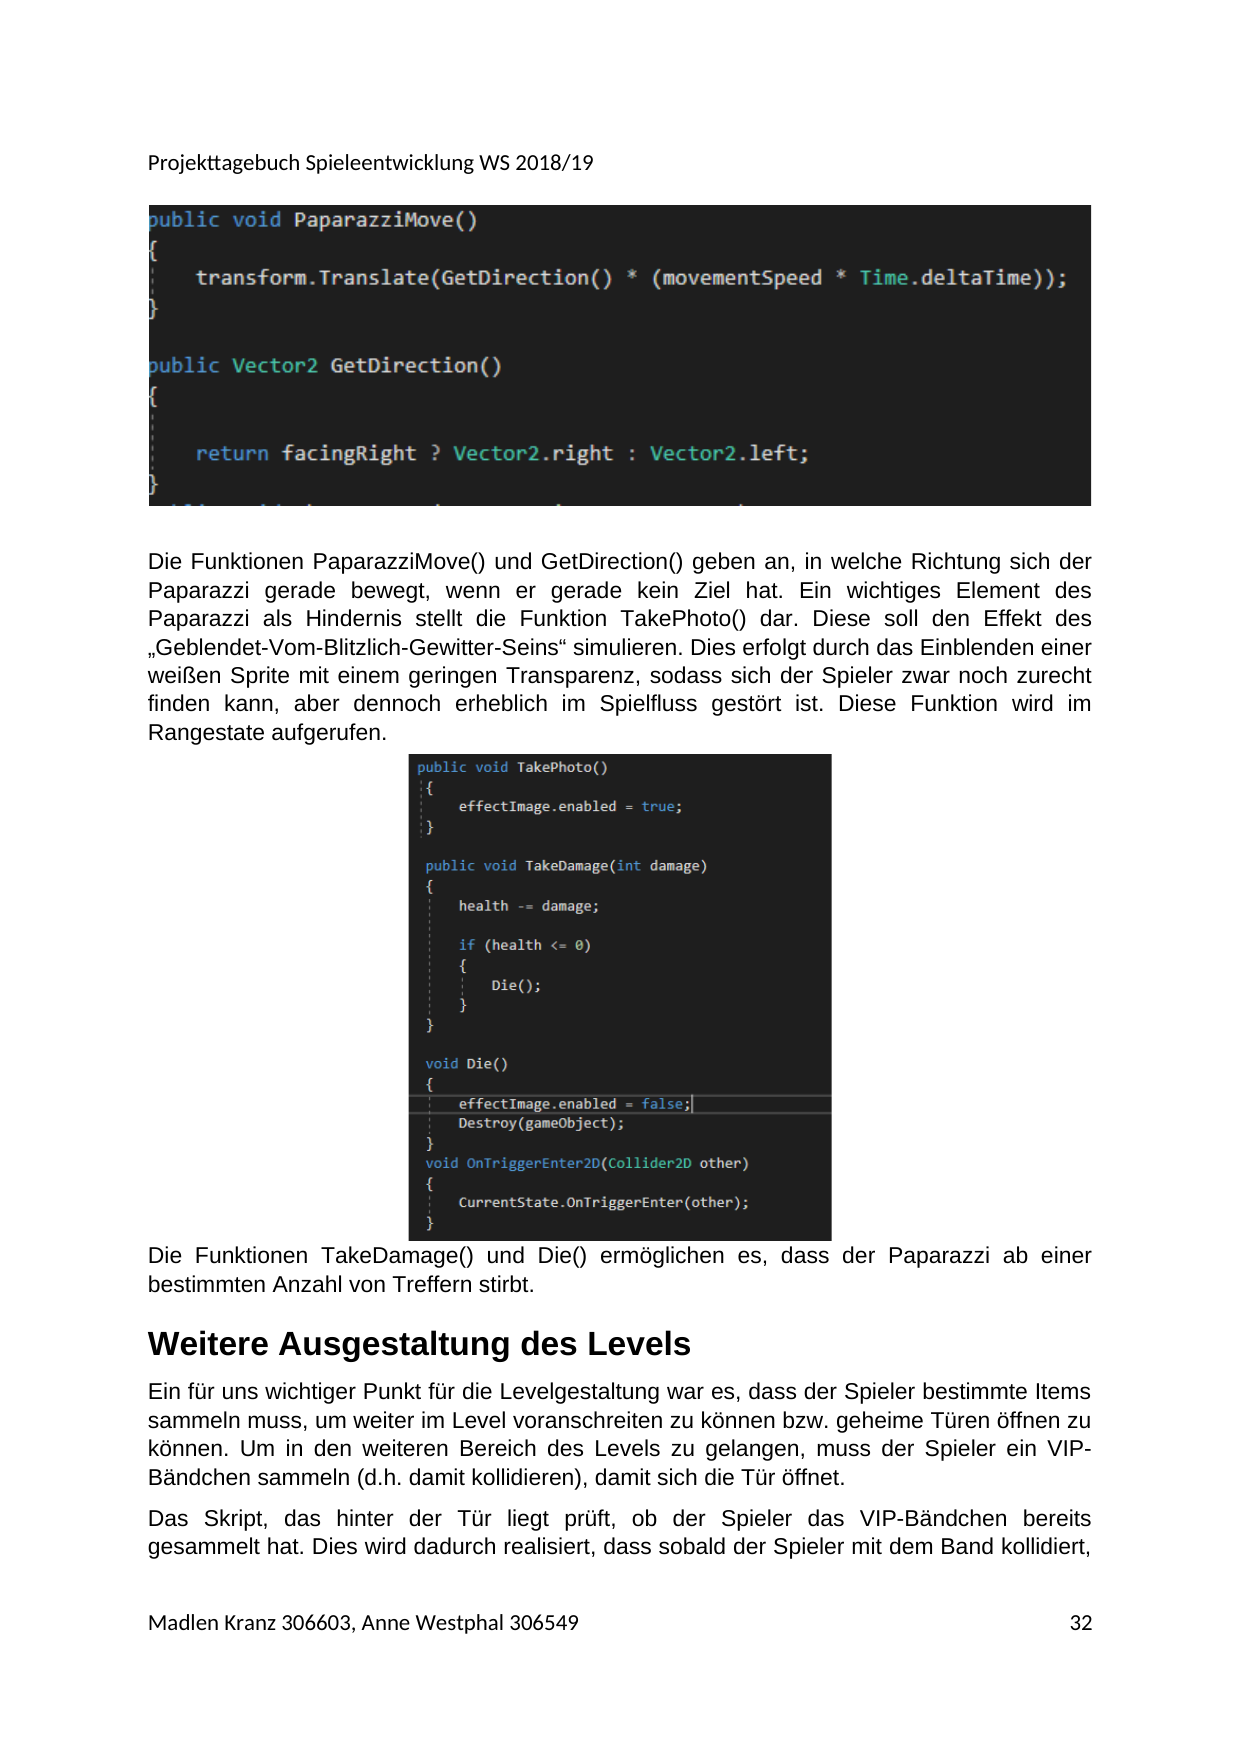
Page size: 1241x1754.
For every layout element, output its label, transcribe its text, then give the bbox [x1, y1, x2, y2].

text Die Funktionen PaparazziMove() und GetDirection() geben an, in welche Richtung sich der Paparazzi gerade bewegt, wenn er gerade kein Ziel hat. Ein wichtiges Element des Paparazzi als Hindernis stellt die Funktion TakePhoto() dar. Diese soll den Effekt des „Geblendet-Vom-Blitzlich-Gewitter-Seins“ simulieren. Dies erfolgt durch das Einblenden einer weißen Sprite mit einem geringen Transparenz, sodass sich der Spieler zwar noch zurecht finden kann, aber dennoch erheblich im Spielfluss gestört ist. Diese Funktion wird im Rangestate aufgerufen. [148, 548, 1093, 745]
picture [149, 205, 1092, 506]
subtitle Weitere Ausgestaltung des Levels [148, 1324, 1093, 1363]
text Die Funktionen TakeDamage() und Die() ermöglichen es, dass der Paparazzi ab einer bestimmten Anzahl von Treffern stirbt. [148, 1241, 1093, 1297]
text Ein für uns wichtiger Punkt für die Levelgestaltung war es, dass der Spieler bestimmte Items sammeln muss, um weiter im Level voranschreiten zu können bzw. geheime Türen öffnen zu können. Um in den weiteren Bereich des Levels zu gelangen, muss der Spieler ein VIP-Bändchen sammeln (d.h. damit kollidieren), damit sich die Tür öffnet. [148, 1378, 1093, 1490]
text Das Skript, das hinter der Tür liegt prüft, ob der Spieler das VIP-Bändchen bereits gesammelt hat. Dies wird dadurch realisiert, dass sobald der Spieler mit dem Band kollidiert, [148, 1504, 1093, 1559]
picture [408, 754, 832, 1241]
